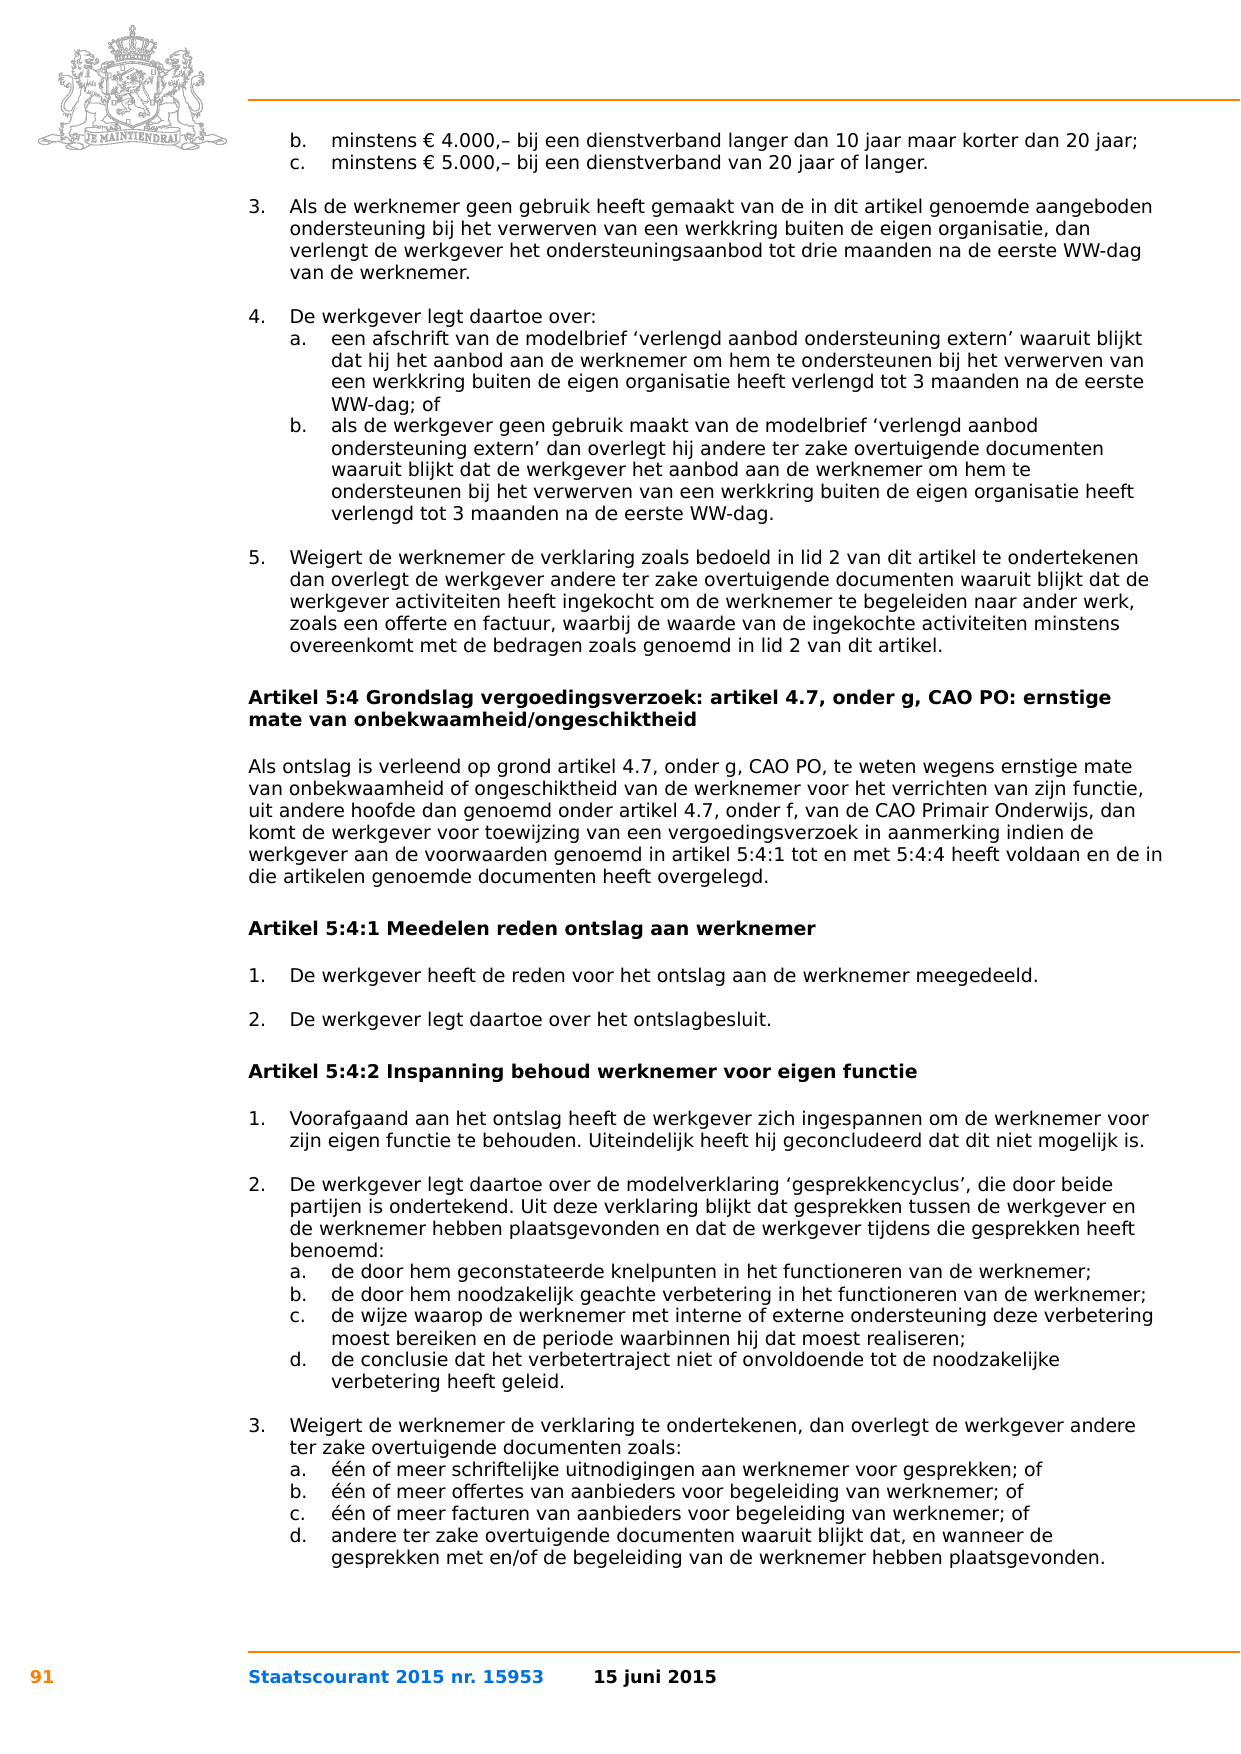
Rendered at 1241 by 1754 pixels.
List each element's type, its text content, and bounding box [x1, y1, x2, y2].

text 5. Weigert de werknemer de verklaring zoals bedoeld in lid 2 van dit artikel te ondertekenen dan overlegt de werkgever andere ter zake overtuigende documenten waaruit blijkt dat de werkgever activiteiten heeft ingekocht om de werknemer te begeleiden naar ander werk, zoals een offerte en factuur, waarbij de waarde van de ingekochte activiteiten minstens overeenkomt met de bedragen zoals genoemd in lid 2 van dit artikel. [248, 547, 1163, 657]
text c. één of meer facturen van aanbieders voor begeleiding van werknemer; of [289, 1503, 1163, 1525]
text 4. De werkgever legt daartoe over: [248, 306, 1163, 327]
picture [38, 25, 227, 150]
text 3. Weigert de werknemer de verklaring te ondertekenen, dan overlegt de werkgever andere ter zake overtuigende documenten zoals: [248, 1415, 1163, 1459]
text 1. De werkgever heeft de reden voor het ontslag aan de werknemer meegedeeld. [248, 965, 1163, 987]
text c. de wijze waarop de werknemer met interne of externe ondersteuning deze verbetering moest bereiken en de periode waarbinnen hij dat moest realiseren; [289, 1305, 1163, 1349]
text 1. Voorafgaand aan het ontslag heeft de werkgever zich ingespannen om de werknemer voor zijn eigen functie te behouden. Uiteindelijk heeft hij geconcludeerd dat dit niet mogelijk is. [248, 1108, 1163, 1152]
text d. de conclusie dat het verbetertraject niet of onvoldoende tot de noodzakelijke verbetering heeft geleid. [289, 1349, 1163, 1393]
text d. andere ter zake overtuigende documenten waaruit blijkt dat, en wanneer de gesprekken met en/of de begeleiding van de werknemer hebben plaatsgevonden. [289, 1525, 1163, 1569]
text 2. De werkgever legt daartoe over de modelverklaring ‘gesprekkencyclus’, die door beide partijen is ondertekend. Uit deze verklaring blijkt dat gesprekken tussen de werkgever en de werknemer hebben plaatsgevonden en dat de werkgever tijdens die gesprekken heeft benoemd: [248, 1173, 1163, 1261]
text a. één of meer schriftelijke uitnodigingen aan werknemer voor gesprekken; of [289, 1459, 1163, 1481]
text b. als de werkgever geen gebruik maakt van de modelbrief ‘verlengd aanbod ondersteuning extern’ dan overlegt hij andere ter zake overtuigende documenten waaruit blijkt dat de werkgever het aanbod aan de werknemer om hem te ondersteunen bij het verwerven van een werkkring buiten de eigen organisatie heeft verlengd tot 3 maanden na de eerste WW-dag. [289, 415, 1163, 525]
text c. minstens € 5.000,– bij een dienstverband van 20 jaar of langer. [289, 152, 1163, 174]
text b. minstens € 4.000,– bij een dienstverband langer dan 10 jaar maar korter dan 20 jaar; [289, 130, 1163, 152]
subtitle Artikel 5:4:1 Meedelen reden ontslag aan werknemer [248, 918, 1163, 940]
text 2. De werkgever legt daartoe over het ontslagbesluit. [248, 1009, 1163, 1031]
subtitle Artikel 5:4 Grondslag vergoedingsverzoek: artikel 4.7, onder g, CAO PO: ernstige mate van onbekwaamheid/ongeschiktheid [248, 687, 1163, 731]
text Als ontslag is verleend op grond artikel 4.7, onder g, CAO PO, te weten wegens ernstige mate van onbekwaamheid of ongeschiktheid van de werknemer voor het verrichten van zijn functie, uit andere hoofde dan genoemd onder artikel 4.7, onder f, van de CAO Primair Onderwijs, dan komt de werkgever voor toewijzing van een vergoedingsverzoek in aanmerking indien de werkgever aan de voorwaarden genoemd in artikel 5:4:1 tot en met 5:4:4 heeft voldaan en de in die artikelen genoemde documenten heeft overgelegd. [248, 756, 1163, 888]
text 3. Als de werknemer geen gebruik heeft gemaakt van de in dit artikel genoemde aangeboden ondersteuning bij het verwerven van een werkkring buiten de eigen organisatie, dan verlengt de werkgever het ondersteuningsaanbod tot drie maanden na de eerste WW-dag van de werknemer. [248, 196, 1163, 284]
subtitle Artikel 5:4:2 Inspanning behoud werknemer voor eigen functie [248, 1061, 1163, 1083]
text b. de door hem noodzakelijk geachte verbetering in het functioneren van de werknemer; [289, 1283, 1163, 1305]
text a. een afschrift van de modelbrief ‘verlengd aanbod ondersteuning extern’ waaruit blijkt dat hij het aanbod aan de werknemer om hem te ondersteunen bij het verwerven van een werkkring buiten de eigen organisatie heeft verlengd tot 3 maanden na de eerste WW-dag; of [289, 327, 1163, 415]
text b. één of meer offertes van aanbieders voor begeleiding van werknemer; of [289, 1481, 1163, 1503]
text a. de door hem geconstateerde knelpunten in het functioneren van de werknemer; [289, 1261, 1163, 1283]
